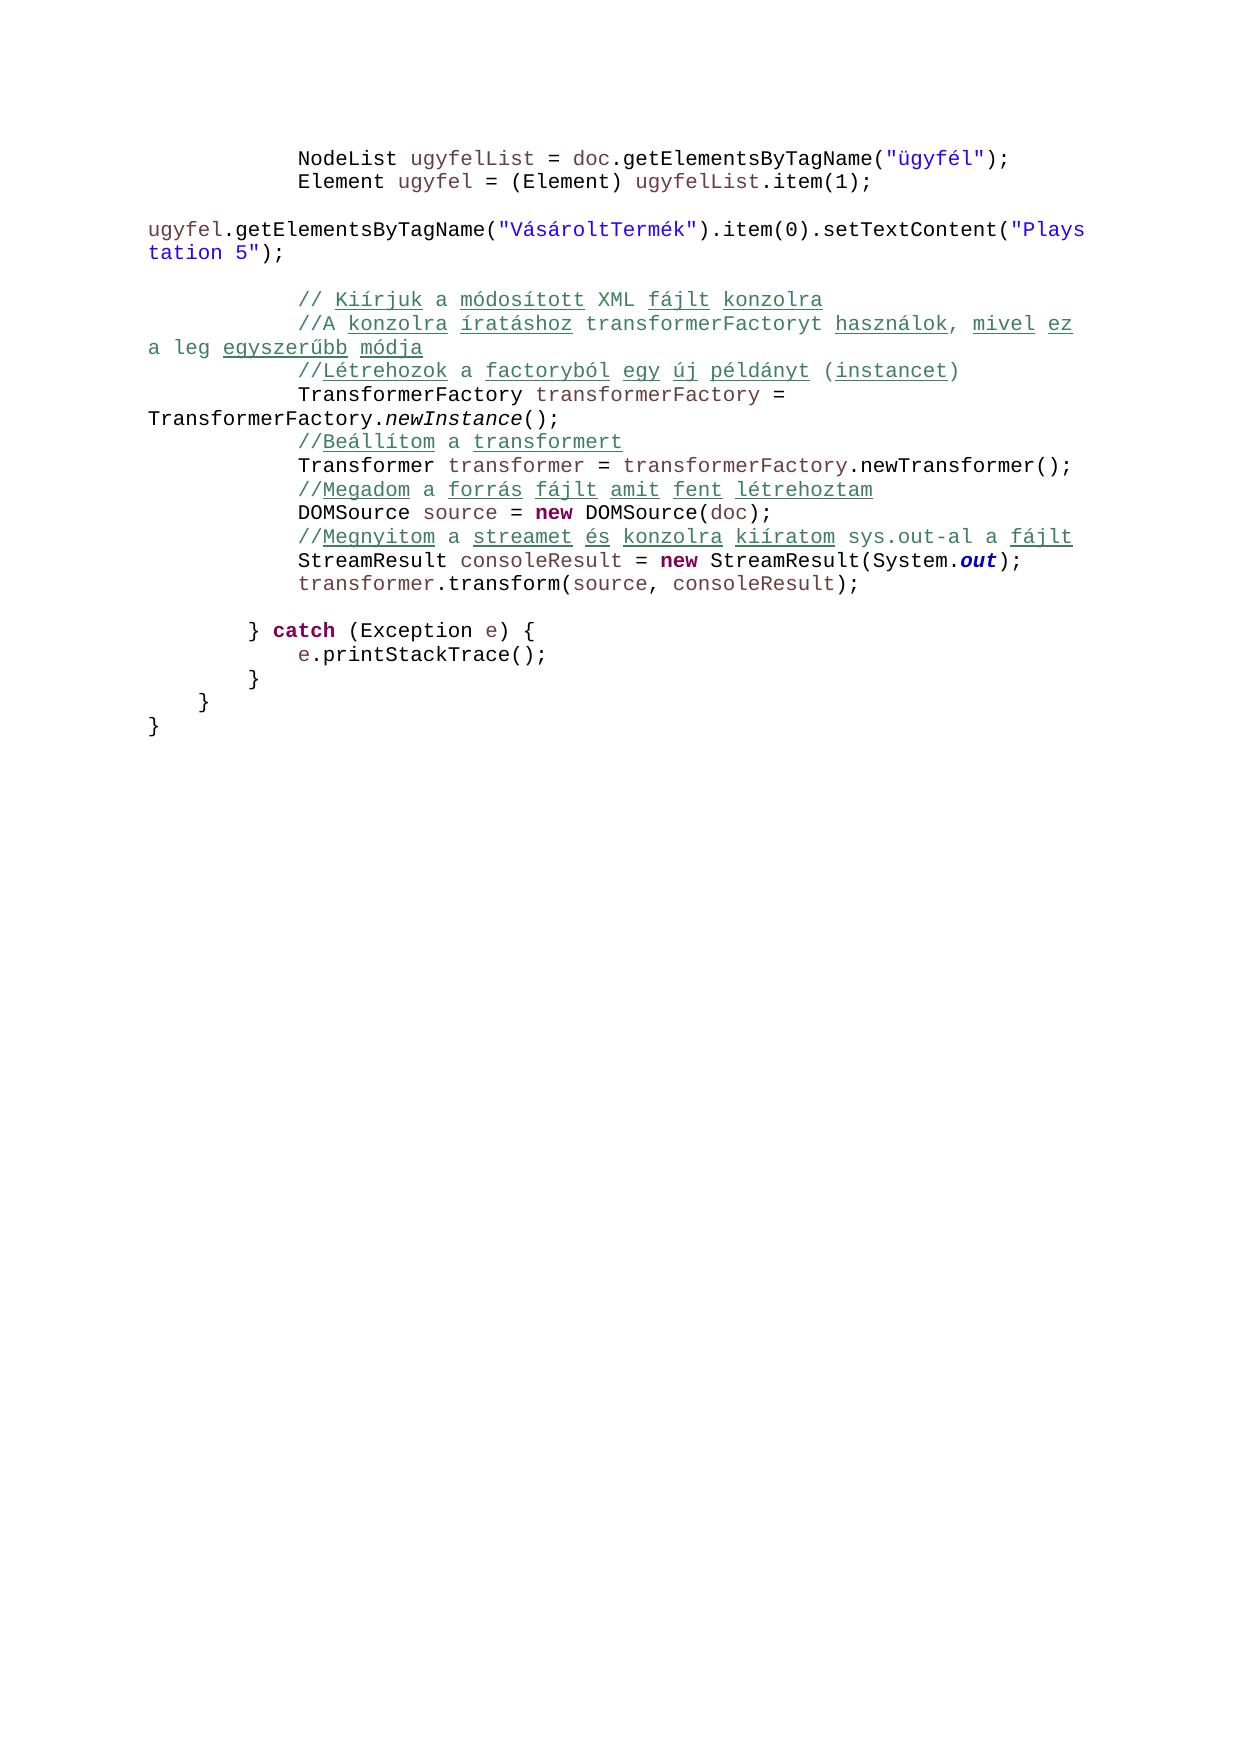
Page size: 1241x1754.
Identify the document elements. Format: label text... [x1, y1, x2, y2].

text //Megadom a forrás fájlt amit fent létrehoztam [148, 479, 1093, 502]
text //A konzolra íratáshoz transformerFactoryt használok, mivel ez a leg egyszerűbb módja [148, 313, 1093, 360]
text //Létrehozok a factoryból egy új példányt (instancet) [148, 360, 1093, 384]
text DOMSource source = new DOMSource(doc); [148, 502, 1093, 526]
text } [148, 691, 1093, 715]
text e.printStackTrace(); [148, 644, 1093, 668]
text } [148, 668, 1093, 691]
text } catch (Exception e) { [148, 621, 1093, 644]
text //Megnyitom a streamet és konzolra kiíratom sys.out-al a fájlt [148, 526, 1093, 549]
text //Beállítom a transformert [148, 431, 1093, 455]
text // Kiírjuk a módosított XML fájlt konzolra [148, 289, 1093, 313]
text StreamResult consoleResult = new StreamResult(System.out); [148, 549, 1093, 573]
text Element ugyfel = (Element) ugyfelList.item(1); [148, 171, 1093, 195]
text } [148, 715, 1093, 739]
text NodeList ugyfelList = doc.getElementsByTagName("ügyfél"); [148, 148, 1093, 171]
text TransformerFactory transformerFactory = TransformerFactory.newInstance(); [148, 384, 1093, 431]
text ugyfel.getElementsByTagName("VásároltTermék").item(0).setTextContent("Playstation 5"); [148, 195, 1093, 266]
text transformer.transform(source, consoleResult); [148, 573, 1093, 597]
text Transformer transformer = transformerFactory.newTransformer(); [148, 455, 1093, 479]
